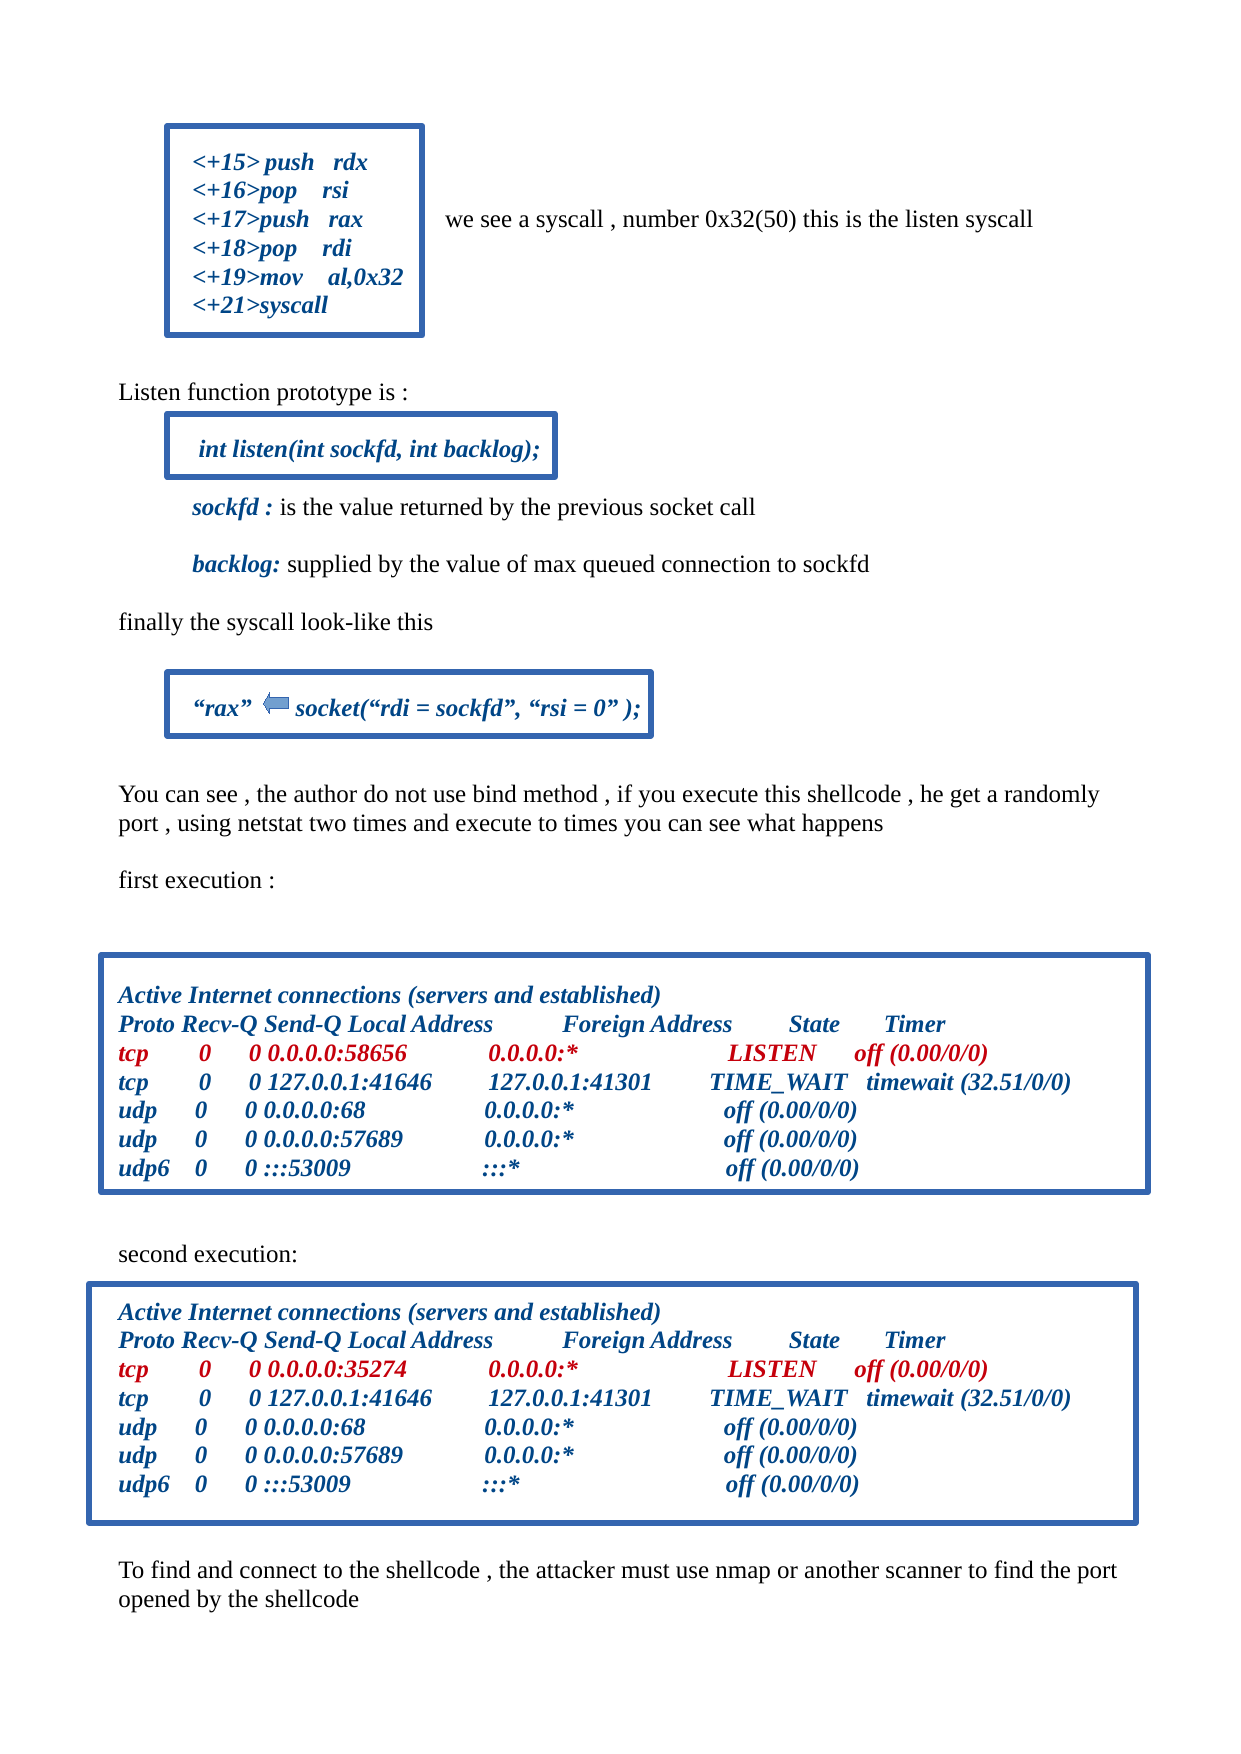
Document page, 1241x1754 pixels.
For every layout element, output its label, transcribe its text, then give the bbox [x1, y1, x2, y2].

text second execution: [118, 1239, 1122, 1268]
text Listen function prototype is : [118, 377, 1122, 406]
text [425, 233, 1122, 262]
text [118, 147, 164, 176]
text [425, 176, 1122, 204]
text <+17>push rax [170, 204, 419, 233]
text udp 0 0 0.0.0.0:57689 0.0.0.0:* off (0.00/0/0) [118, 1441, 1122, 1469]
text we see a syscall , number 0x32(50) this is the listen syscall [425, 204, 1122, 233]
text [558, 434, 1122, 463]
text Proto Recv-Q Send-Q Local Address Foreign Address State Timer [118, 1009, 1122, 1038]
text tcp 0 0 0.0.0.0:58656 0.0.0.0:* LISTEN off (0.00/0/0) [118, 1038, 1122, 1067]
text <+19>mov al,0x32 [170, 262, 419, 291]
text [118, 176, 164, 204]
text [118, 693, 164, 722]
text udp 0 0 0.0.0.0:57689 0.0.0.0:* off (0.00/0/0) [118, 1124, 1122, 1153]
text <+16>pop rsi [170, 176, 419, 204]
text first execution : [118, 866, 1122, 894]
text udp6 0 0 :::53009 :::* off (0.00/0/0) [118, 1469, 1122, 1498]
text int listen(int sockfd, int backlog); [170, 434, 552, 463]
text [654, 693, 1122, 722]
text backlog: supplied by the value of max queued connection to sockfd [118, 549, 1122, 578]
text Proto Recv-Q Send-Q Local Address Foreign Address State Timer [118, 1326, 1122, 1354]
text Active Internet connections (servers and established) [118, 981, 1122, 1009]
text <+21>syscall [170, 291, 419, 319]
text Active Internet connections (servers and established) [118, 1297, 1122, 1326]
text [118, 291, 164, 319]
text <+18>pop rdi [170, 233, 419, 262]
text tcp 0 0 127.0.0.1:41646 127.0.0.1:41301 TIME_WAIT timewait (32.51/0/0) [118, 1067, 1122, 1096]
text <+15> push rdx [170, 147, 419, 176]
text [425, 262, 1122, 291]
text [118, 262, 164, 291]
text udp 0 0 0.0.0.0:68 0.0.0.0:* off (0.00/0/0) [118, 1096, 1122, 1124]
text finally the syscall look-like this [118, 607, 1122, 636]
text udp6 0 0 :::53009 :::* off (0.00/0/0) [118, 1153, 1122, 1182]
text “rax” socket(“rdi = sockfd”, “rsi = 0” ); [170, 693, 648, 722]
text You can see , the author do not use bind method , if you execute this shellcode , he get a randomly port , using netstat two times and execute to times you can see what happens [118, 779, 1122, 837]
text [118, 233, 164, 262]
text [425, 291, 1122, 319]
text To find and connect to the shellcode , the attacker must use nmap or another scanner to find the port opened by the shellcode [118, 1556, 1122, 1613]
text udp 0 0 0.0.0.0:68 0.0.0.0:* off (0.00/0/0) [118, 1412, 1122, 1441]
text sockfd : is the value returned by the previous socket call [118, 492, 1122, 521]
text tcp 0 0 0.0.0.0:35274 0.0.0.0:* LISTEN off (0.00/0/0) [118, 1354, 1122, 1383]
text tcp 0 0 127.0.0.1:41646 127.0.0.1:41301 TIME_WAIT timewait (32.51/0/0) [118, 1383, 1122, 1412]
text [118, 434, 164, 463]
text [425, 147, 1122, 176]
